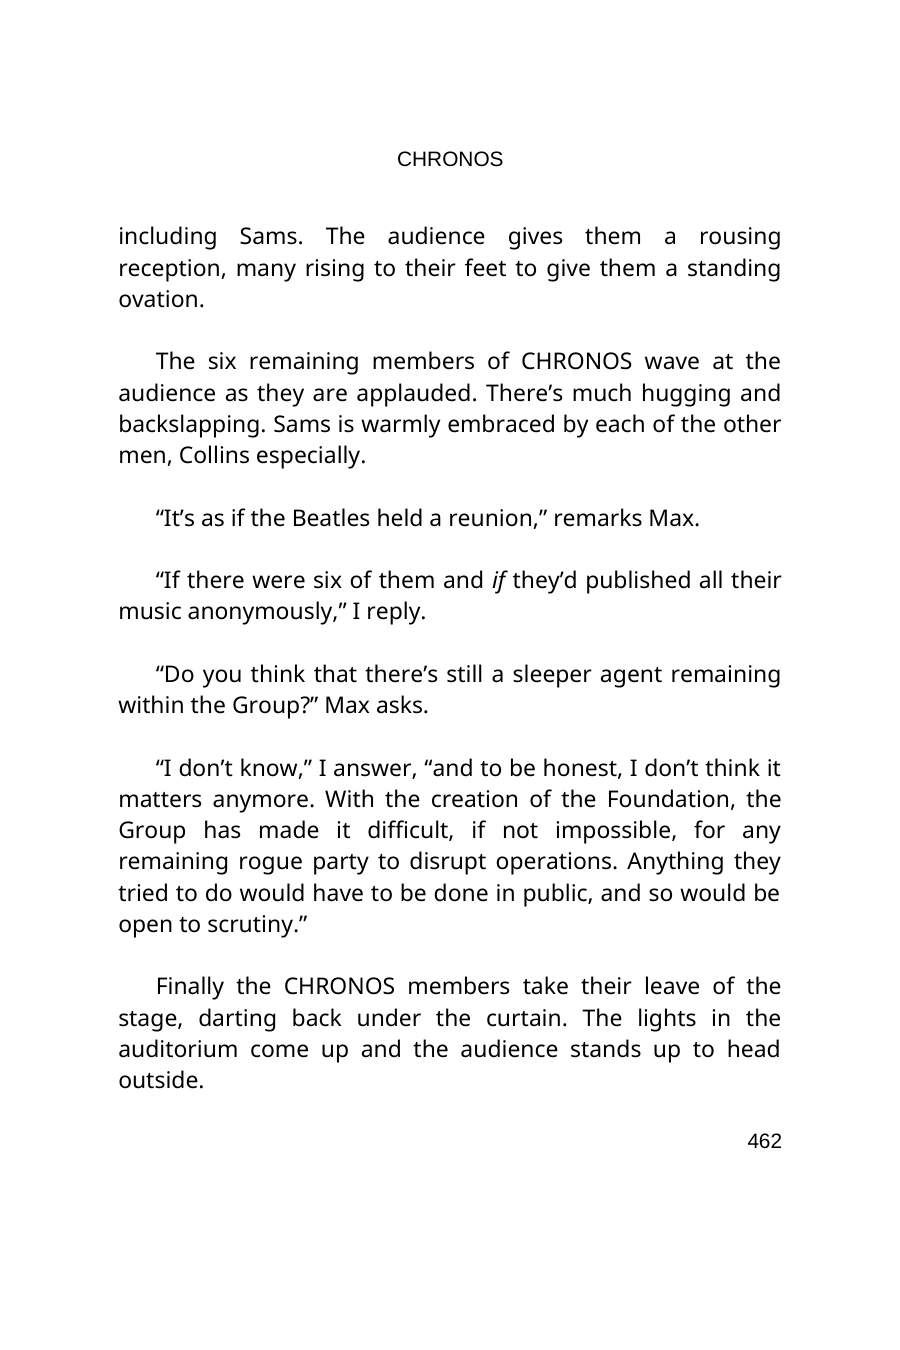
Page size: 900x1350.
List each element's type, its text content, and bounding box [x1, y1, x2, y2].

text including Sams. The audience gives them a rousing reception, many rising to their feet to give them a standing ovation. [118, 220, 782, 314]
text Finally the CHRONOS members take their leave of the stage, darting back under the curtain. The lights in the auditorium come up and the audience stands up to head outside. [118, 970, 782, 1095]
text “It’s as if the Beatles held a reunion,” remarks Max. [118, 501, 782, 533]
text “If there were six of them and if they’d published all their music anonymously,” I reply. [118, 564, 782, 626]
text The six remaining members of CHRONOS wave at the audience as they are applauded. There’s much hugging and backslapping. Sams is warmly embraced by each of the other men, Collins especially. [118, 345, 782, 470]
text “Do you think that there’s still a sleeper agent remaining within the Group?” Max asks. [118, 658, 782, 720]
text “I don’t know,” I answer, “and to be honest, I don’t think it matters anymore. With the creation of the Foundation, the Group has made it difficult, if not impossible, for any remaining rogue party to disrupt operations. Anything they tried to do would have to be done in public, and so would be open to scrutiny.” [118, 751, 782, 939]
